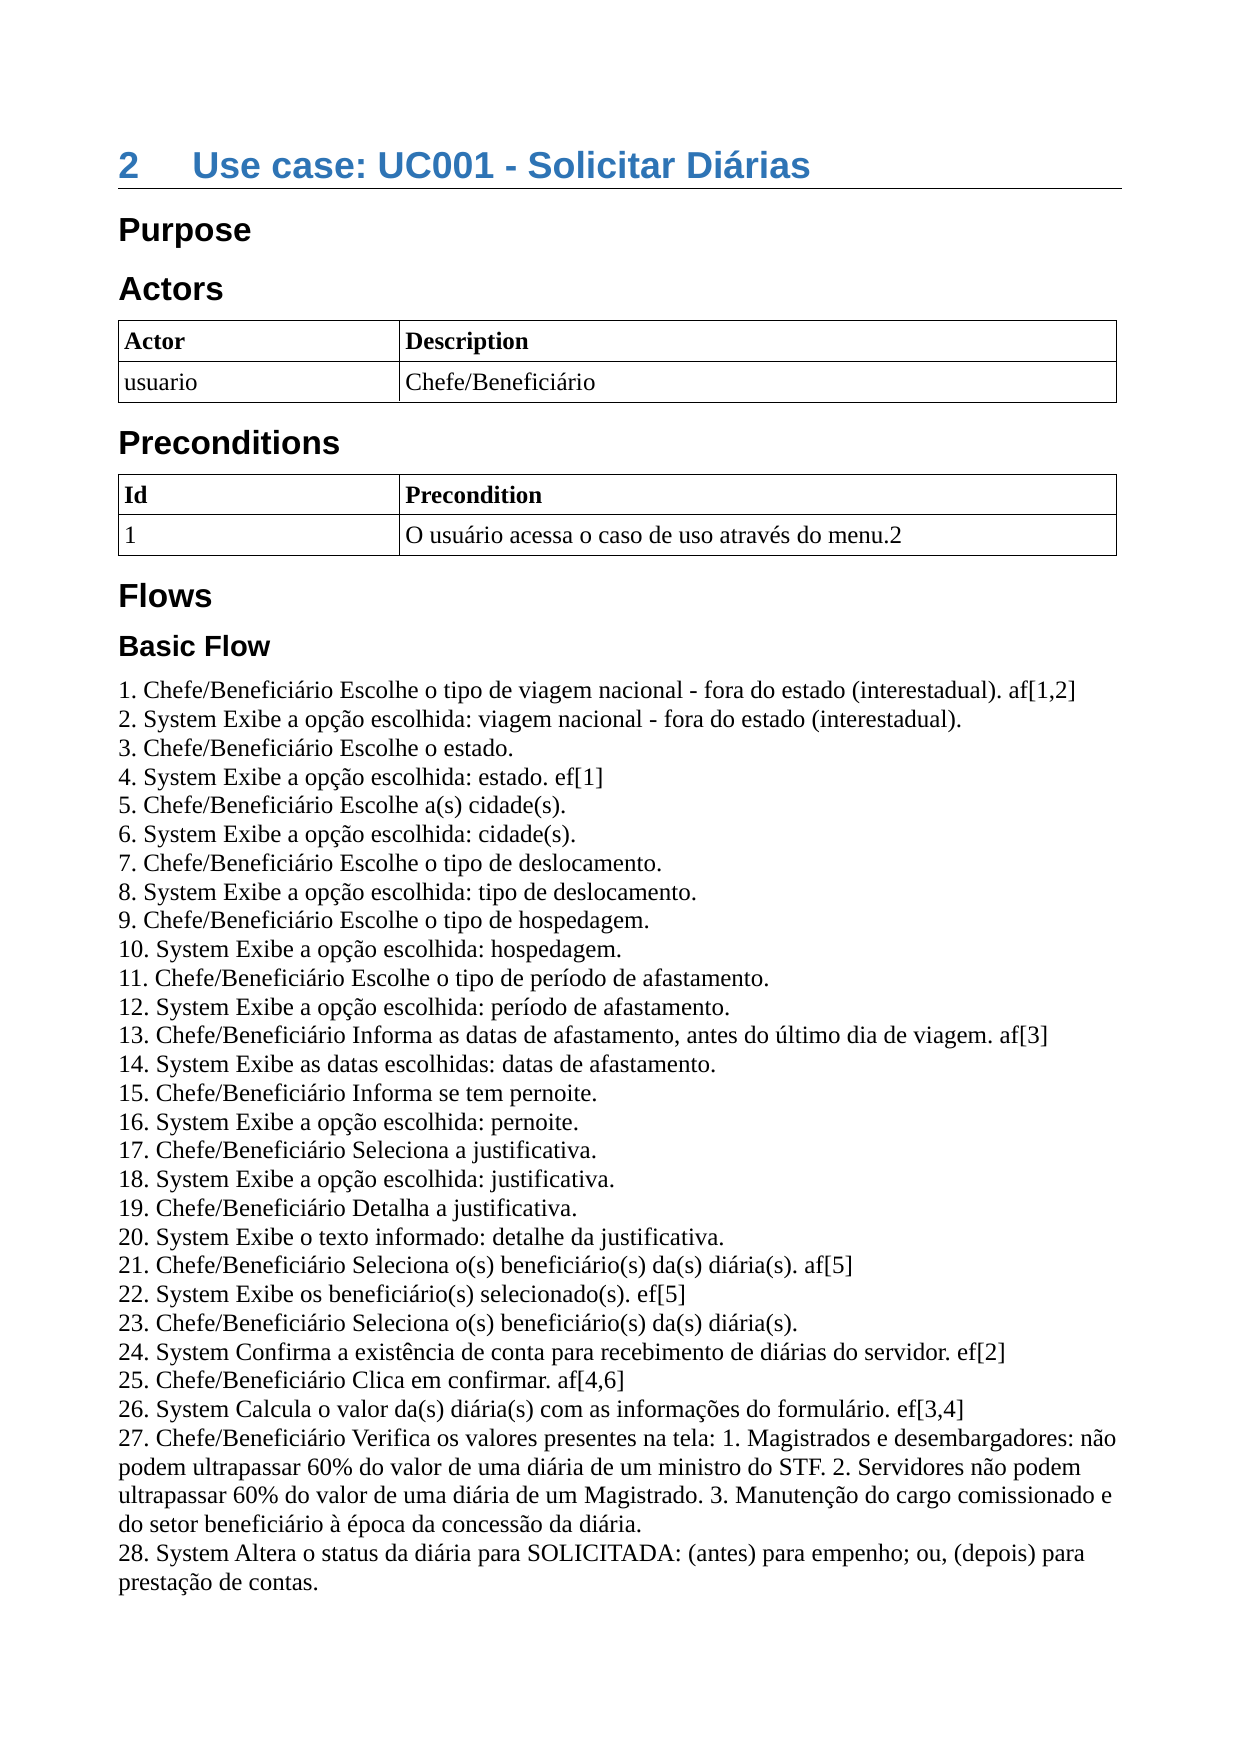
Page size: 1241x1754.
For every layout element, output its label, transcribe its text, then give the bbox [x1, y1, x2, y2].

text 18. System Exibe a opção escolhida: justificativa. [118, 1164, 1122, 1193]
text 13. Chefe/Beneficiário Informa as datas de afastamento, antes do último dia de viagem. af[3] [118, 1021, 1122, 1049]
subtitle Preconditions [118, 423, 1122, 461]
text 9. Chefe/Beneficiário Escolhe o tipo de hospedagem. [118, 906, 1122, 934]
text 10. System Exibe a opção escolhida: hospedagem. [118, 934, 1122, 963]
text 4. System Exibe a opção escolhida: estado. ef[1] [118, 762, 1122, 791]
text 12. System Exibe a opção escolhida: período de afastamento. [118, 992, 1122, 1021]
text 14. System Exibe as datas escolhidas: datas de afastamento. [118, 1049, 1122, 1078]
text 1. Chefe/Beneficiário Escolhe o tipo de viagem nacional - fora do estado (interestadual). af[1,2] [118, 676, 1122, 704]
text 24. System Confirma a existência de conta para recebimento de diárias do servidor. ef[2] [118, 1337, 1122, 1366]
text 20. System Exibe o texto informado: detalhe da justificativa. [118, 1222, 1122, 1251]
text 21. Chefe/Beneficiário Seleciona o(s) beneficiário(s) da(s) diária(s). af[5] [118, 1251, 1122, 1279]
subtitle Flows [118, 576, 1122, 615]
table_cell Chefe/Beneficiário [400, 362, 1116, 401]
subtitle Actors [118, 269, 1122, 307]
text 17. Chefe/Beneficiário Seleciona a justificativa. [118, 1136, 1122, 1164]
text 25. Chefe/Beneficiário Clica em confirmar. af[4,6] [118, 1366, 1122, 1394]
table_cell 1 [119, 515, 399, 555]
text 22. System Exibe os beneficiário(s) selecionado(s). ef[5] [118, 1279, 1122, 1308]
text 7. Chefe/Beneficiário Escolhe o tipo de deslocamento. [118, 848, 1122, 877]
table_cell usuario [119, 362, 399, 401]
table_header Precondition [400, 475, 1116, 514]
text 2. System Exibe a opção escolhida: viagem nacional - fora do estado (interestadual). [118, 704, 1122, 733]
text 28. System Altera o status da diária para SOLICITADA: (antes) para empenho; ou, (depois) para prestação de contas. [118, 1538, 1122, 1596]
table_header Description [400, 321, 1116, 361]
text 27. Chefe/Beneficiário Verifica os valores presentes na tela: 1. Magistrados e desembargadores: não podem ultrapassar 60% do valor de uma diária de um ministro do STF. 2. Servidores não podem ultrapassar 60% do valor de uma diária de um Magistrado. 3. Manutenção do cargo comissionado e do setor beneficiário à época da concessão da diária. [118, 1423, 1122, 1538]
subtitle Use case: UC001 - Solicitar Diárias [118, 143, 1122, 188]
table_cell O usuário acessa o caso de uso através do menu.2 [400, 515, 1116, 555]
text 8. System Exibe a opção escolhida: tipo de deslocamento. [118, 877, 1122, 906]
subtitle Basic Flow [118, 629, 1122, 663]
subtitle Purpose [118, 210, 1122, 248]
text 3. Chefe/Beneficiário Escolhe o estado. [118, 733, 1122, 762]
table_header Id [119, 475, 399, 514]
text 19. Chefe/Beneficiário Detalha a justificativa. [118, 1193, 1122, 1222]
text 23. Chefe/Beneficiário Seleciona o(s) beneficiário(s) da(s) diária(s). [118, 1308, 1122, 1337]
text 5. Chefe/Beneficiário Escolhe a(s) cidade(s). [118, 791, 1122, 819]
text 26. System Calcula o valor da(s) diária(s) com as informações do formulário. ef[3,4] [118, 1394, 1122, 1423]
text 16. System Exibe a opção escolhida: pernoite. [118, 1107, 1122, 1136]
text 6. System Exibe a opção escolhida: cidade(s). [118, 819, 1122, 848]
text 15. Chefe/Beneficiário Informa se tem pernoite. [118, 1078, 1122, 1107]
text 11. Chefe/Beneficiário Escolhe o tipo de período de afastamento. [118, 963, 1122, 992]
table_header Actor [119, 321, 399, 361]
